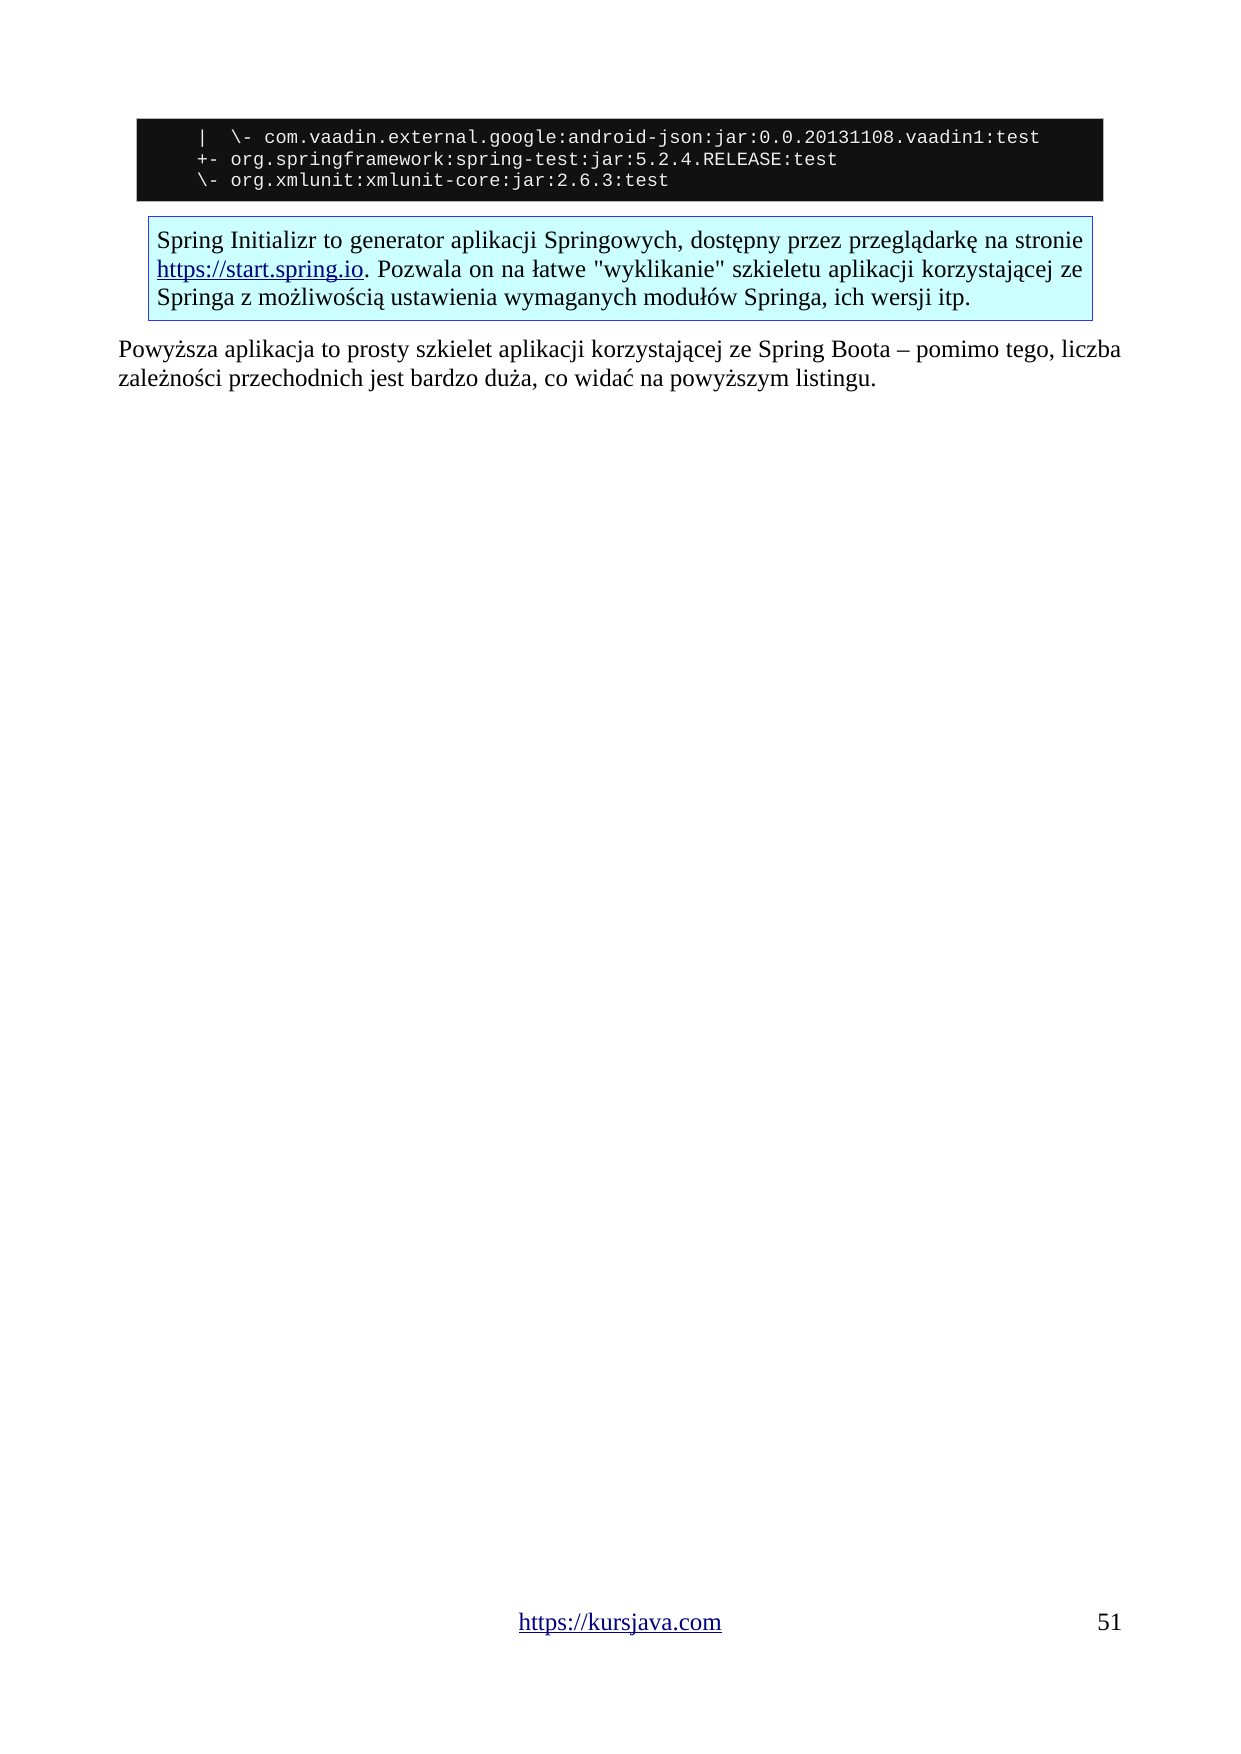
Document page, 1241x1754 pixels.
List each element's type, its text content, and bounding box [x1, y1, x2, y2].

text Spring Initializr to generator aplikacji Springowych, dostępny przez przeglądarkę na stronie https://start.spring.io. Pozwala on na łatwe "wyklikanie" szkieletu aplikacji korzystającej ze Springa z możliwością ustawienia wymaganych modułów Springa, ich wersji itp. [149, 217, 1092, 320]
text +- org.springframework:spring-test:jar:5.2.4.RELEASE:test [137, 139, 1103, 161]
text | \- com.vaadin.external.google:android-json:jar:0.0.20131108.vaadin1:test [137, 119, 1103, 139]
text \- org.xmlunit:xmlunit-core:jar:2.6.3:test [137, 161, 1103, 201]
text Powyższa aplikacja to prosty szkielet aplikacji korzystającej ze Spring Boota – pomimo tego, liczba zależności przechodnich jest bardzo duża, co widać na powyższym listingu. [118, 334, 1122, 392]
